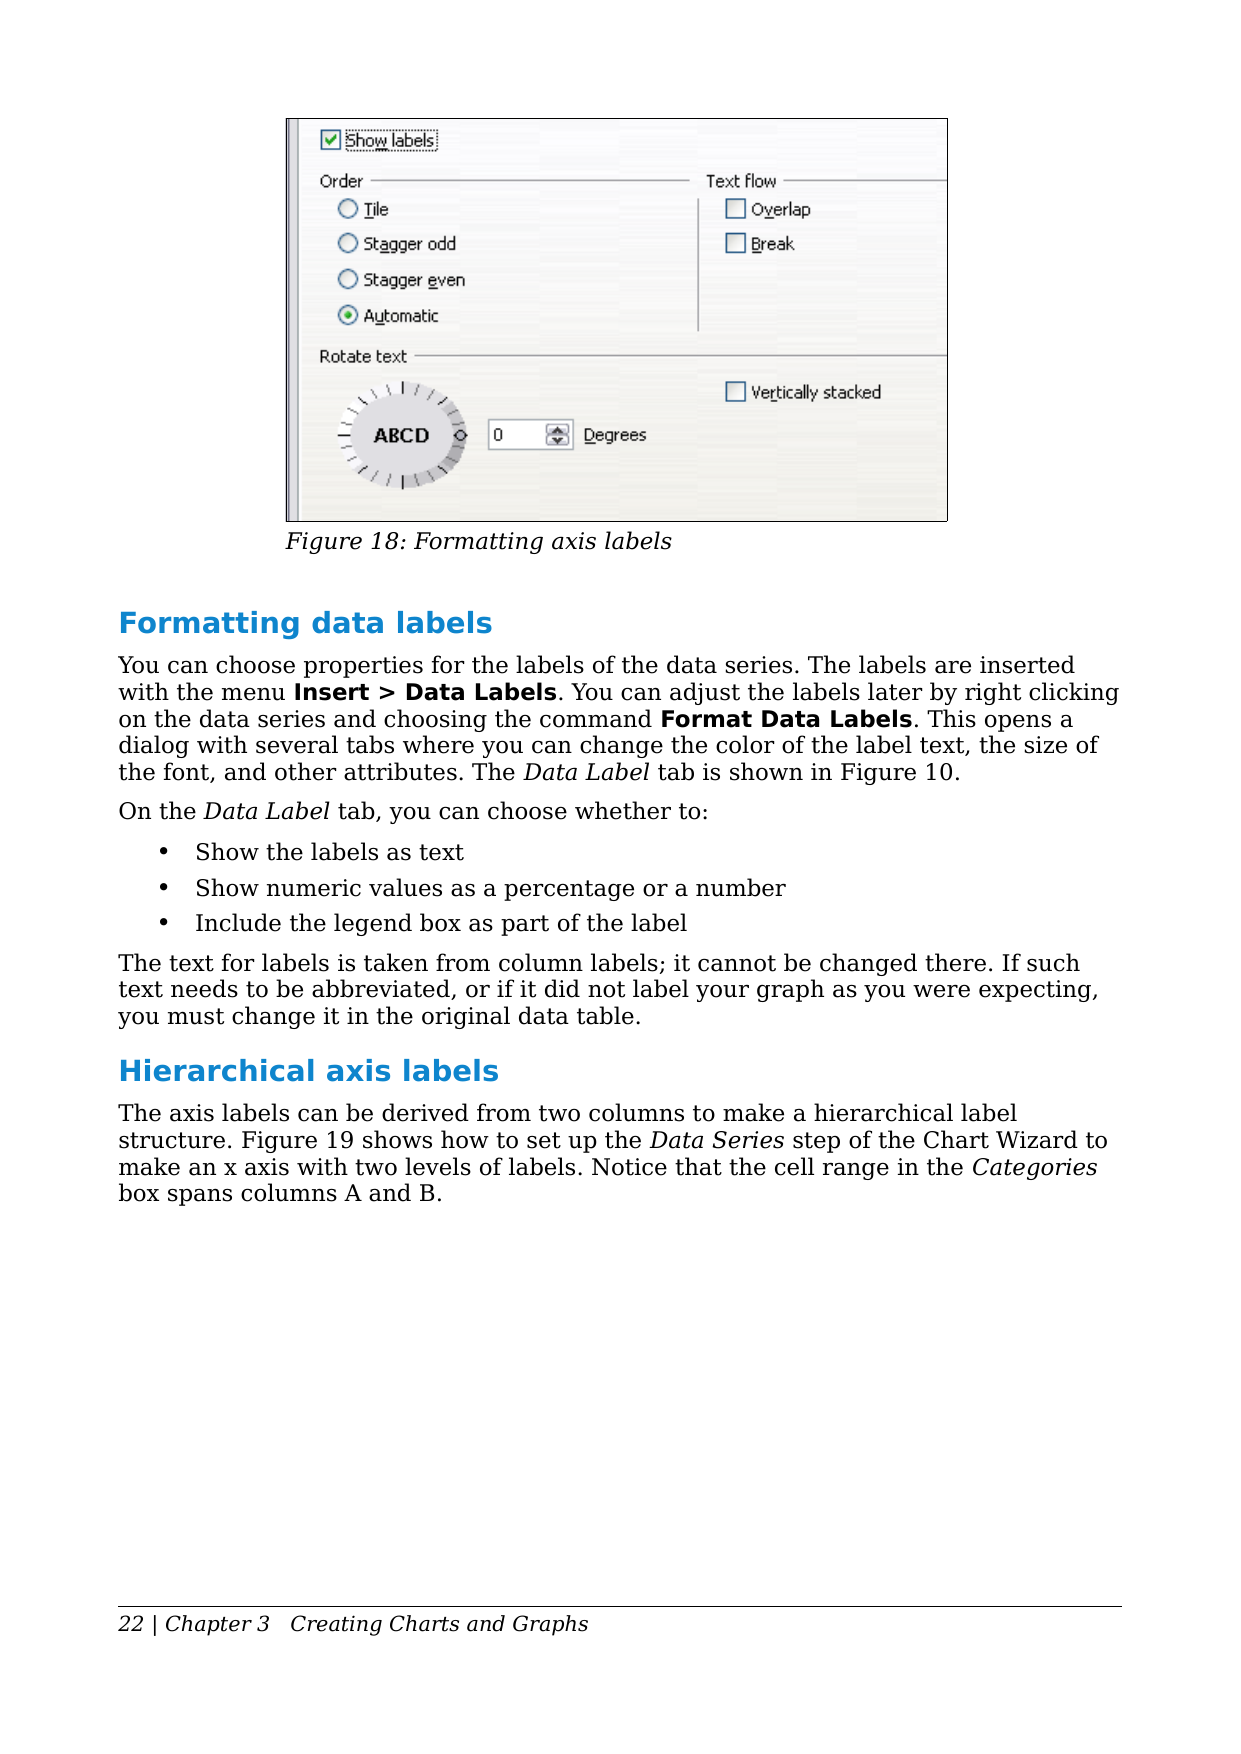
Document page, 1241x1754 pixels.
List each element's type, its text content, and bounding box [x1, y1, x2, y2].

picture [287, 119, 947, 521]
subtitle Hierarchical axis labels [118, 1054, 1122, 1088]
text Figure 18: Formatting axis labels [286, 528, 955, 554]
list Show numeric values as a percentage or a number [156, 873, 1122, 902]
text The text for labels is taken from column labels; it cannot be changed there. If such text needs to be abbreviated, or if it did not label your graph as you were expecting, you must change it in the original data table. [118, 950, 1122, 1030]
text You can choose properties for the labels of the data series. The labels are inserted with the menu Insert > Data Labels. You can adjust the labels later by right clicking on the data series and choosing the command Format Data Labels. This opens a dialog with several tabs where you can change the color of the label text, the size of the font, and other attributes. The Data Label tab is shown in Figure 10. [118, 653, 1122, 786]
text On the Data Label tab, you can choose whether to: [118, 798, 1122, 825]
subtitle Formatting data labels [118, 606, 1122, 640]
text The axis labels can be derived from two columns to make a hierarchical label structure. Figure 19 shows how to set up the Data Series step of the Chart Wizard to make an x axis with two levels of labels. Notice that the cell range in the Categories box spans columns A and B. [118, 1101, 1122, 1207]
list Show the labels as text [156, 838, 1122, 867]
list Include the legend box as part of the label [156, 908, 1122, 938]
